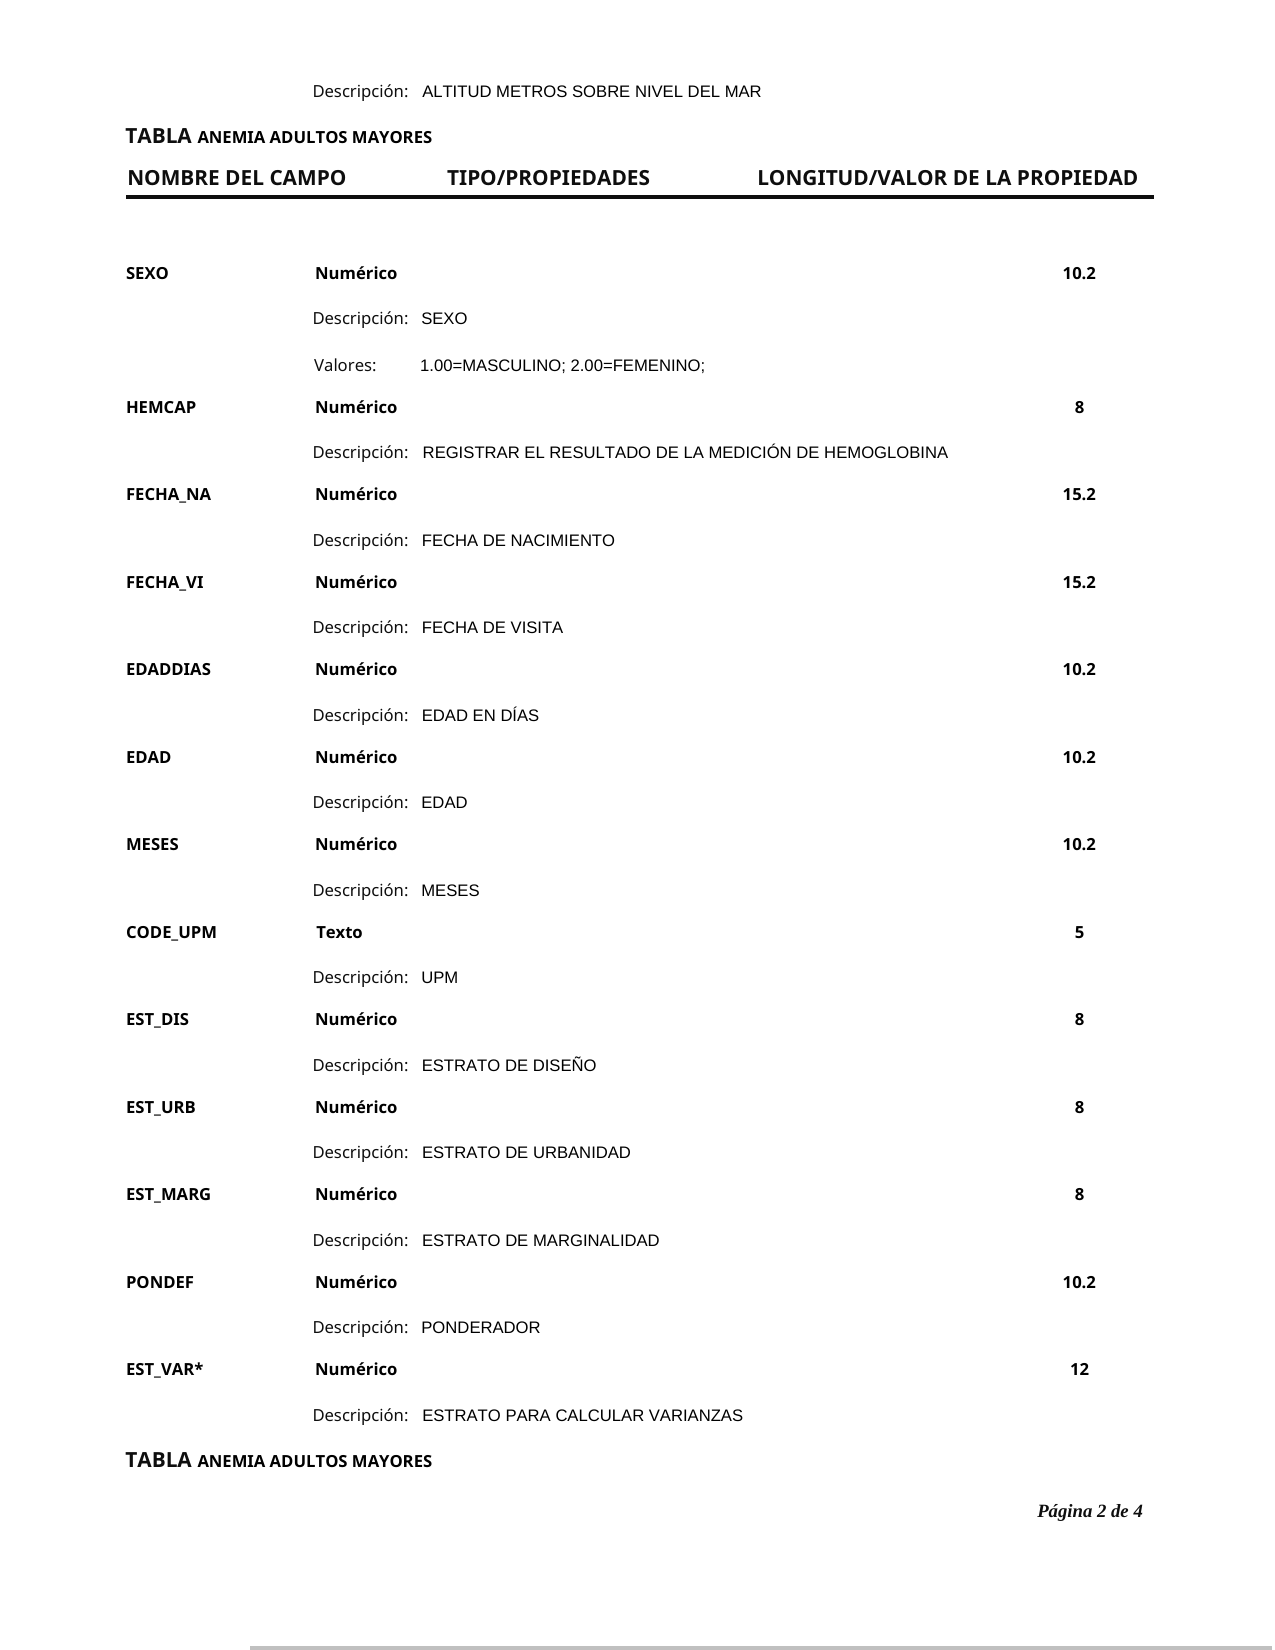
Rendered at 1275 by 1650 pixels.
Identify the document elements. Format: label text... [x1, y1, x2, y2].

text Descripción: EDAD [126, 786, 1138, 814]
text Descripción: PONDERADOR [126, 1311, 1138, 1339]
text Descripción: ALTITUD METROS SOBRE NIVEL DEL MAR [126, 75, 1138, 103]
text Descripción: REGISTRAR EL RESULTADO DE LA MEDICIÓN DE HEMOGLOBINA [126, 436, 1138, 464]
text Descripción: FECHA DE NACIMIENTO [126, 524, 1138, 552]
text Descripción: FECHA DE VISITA [126, 611, 1138, 639]
text PONDEF Numérico 10.2 [126, 1271, 1138, 1293]
text Descripción: UPM [126, 961, 1138, 989]
text EST_URB Numérico 8 [126, 1096, 1138, 1118]
text EST_MARG Numérico 8 [126, 1183, 1138, 1206]
text Descripción: ESTRATO DE DISEÑO [126, 1049, 1138, 1077]
text EDAD Numérico 10.2 [126, 746, 1138, 768]
text Descripción: EDAD EN DÍAS [126, 699, 1138, 727]
text Valores: 1.00=MASCULINO; 2.00=FEMENINO; [126, 349, 1138, 377]
text EDADDIAS Numérico 10.2 [126, 658, 1138, 681]
text Descripción: ESTRATO PARA CALCULAR VARIANZAS [126, 1399, 1138, 1427]
text Descripción: SEXO [126, 302, 1138, 330]
text SEXO Numérico 10.2 [126, 261, 1138, 284]
text Descripción: ESTRATO DE URBANIDAD [126, 1136, 1138, 1164]
text FECHA_VI Numérico 15.2 [126, 571, 1138, 593]
text CODE_UPM Texto 5 [126, 921, 1138, 943]
text TABLA ANEMIA ADULTOS MAYORES [125, 1446, 1138, 1474]
text Descripción: ESTRATO DE MARGINALIDAD [126, 1224, 1138, 1252]
text FECHA_NA Numérico 15.2 [126, 483, 1138, 506]
text HEMCAP Numérico 8 [126, 396, 1138, 418]
text EST_DIS Numérico 8 [126, 1008, 1138, 1031]
text Descripción: MESES [126, 874, 1138, 902]
text MESES Numérico 10.2 [126, 833, 1138, 856]
text TABLA ANEMIA ADULTOS MAYORES [125, 122, 1138, 150]
text EST_VAR* Numérico 12 [126, 1358, 1138, 1381]
subtitle NOMBRE DEL CAMPO TIPO/PROPIEDADES LONGITUD/VALOR DE LA PROPIEDAD [127, 163, 1138, 192]
